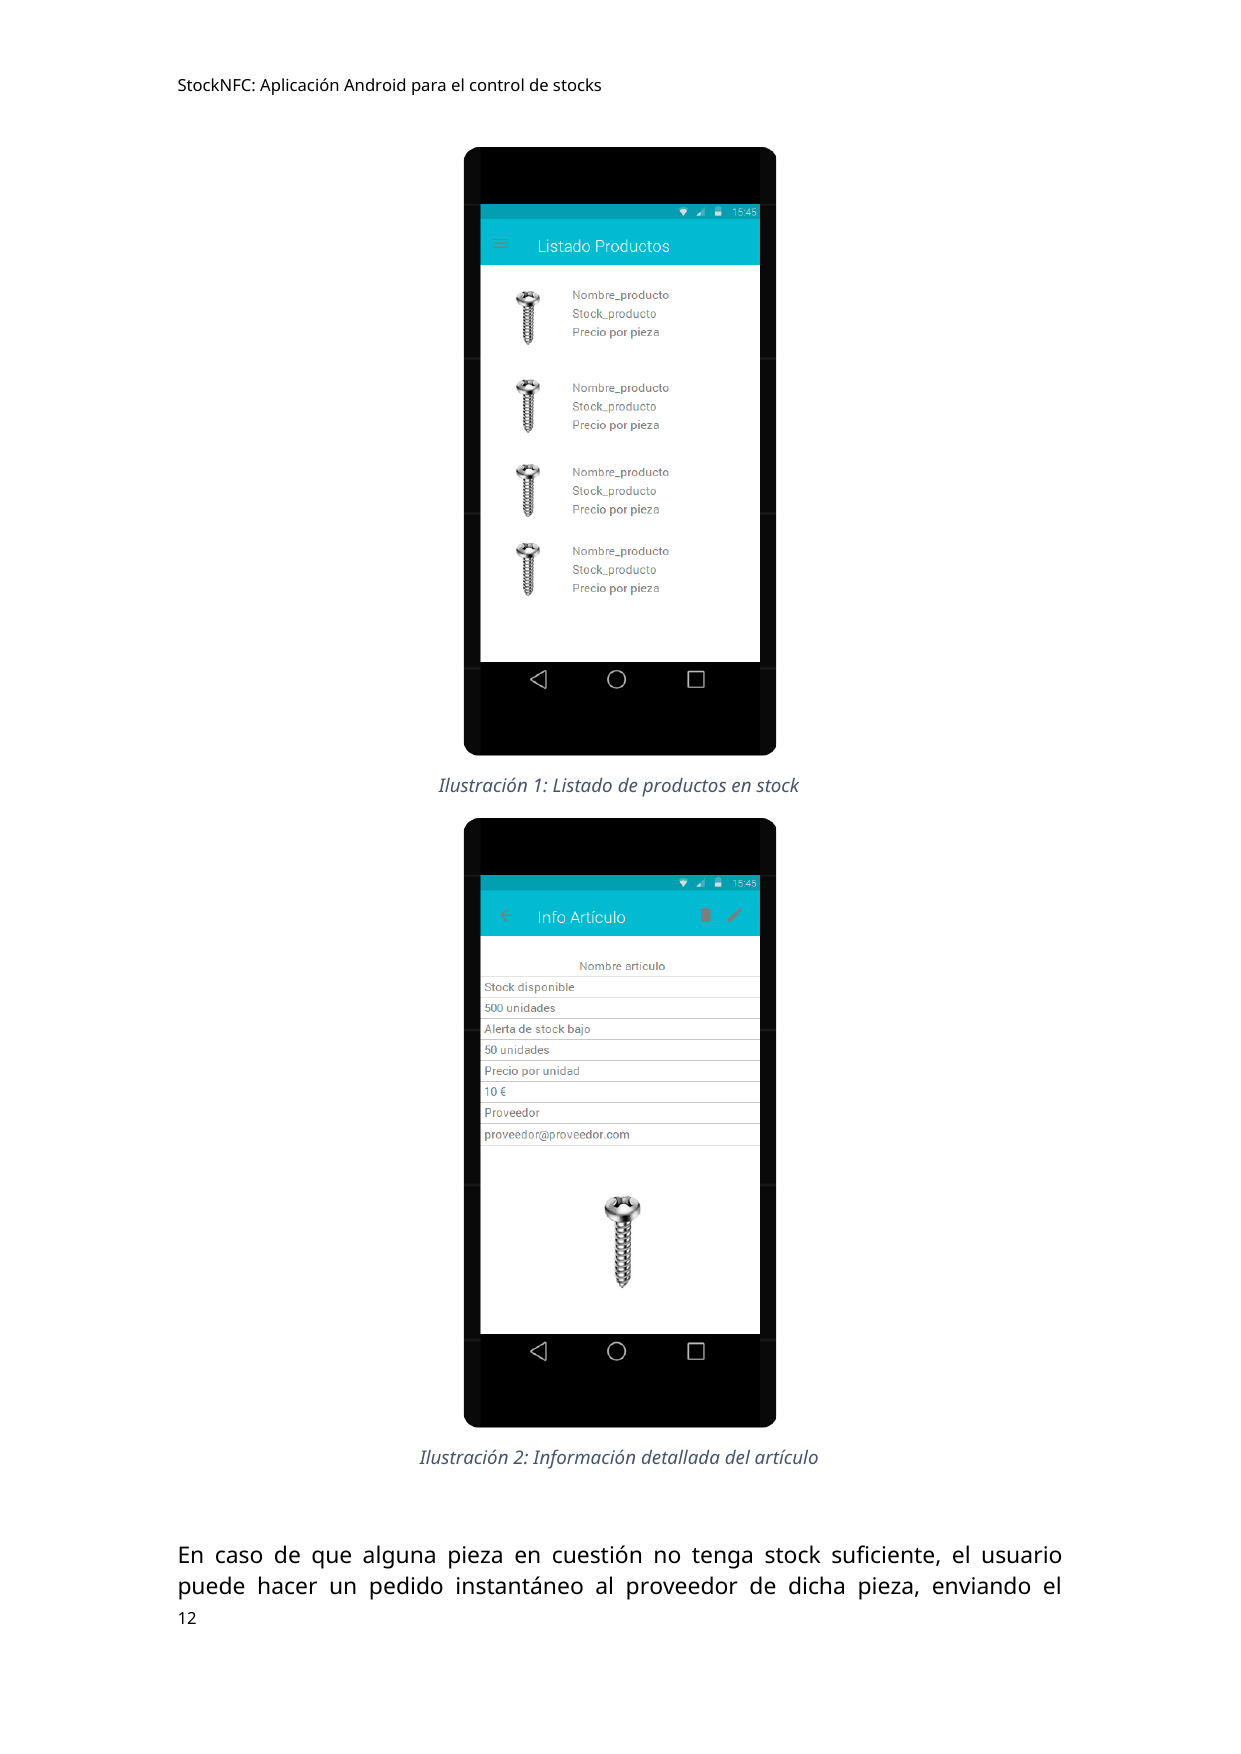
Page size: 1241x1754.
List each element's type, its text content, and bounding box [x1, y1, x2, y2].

text Ilustración 1: Listado de productos en stock [177, 772, 1063, 798]
text Ilustración 2: Información detallada del artículo [177, 1444, 1063, 1470]
text En caso de que alguna pieza en cuestión no tenga stock suficiente, el usuario puede hacer un pedido instantáneo al proveedor de dicha pieza, enviando el [177, 1539, 1063, 1601]
